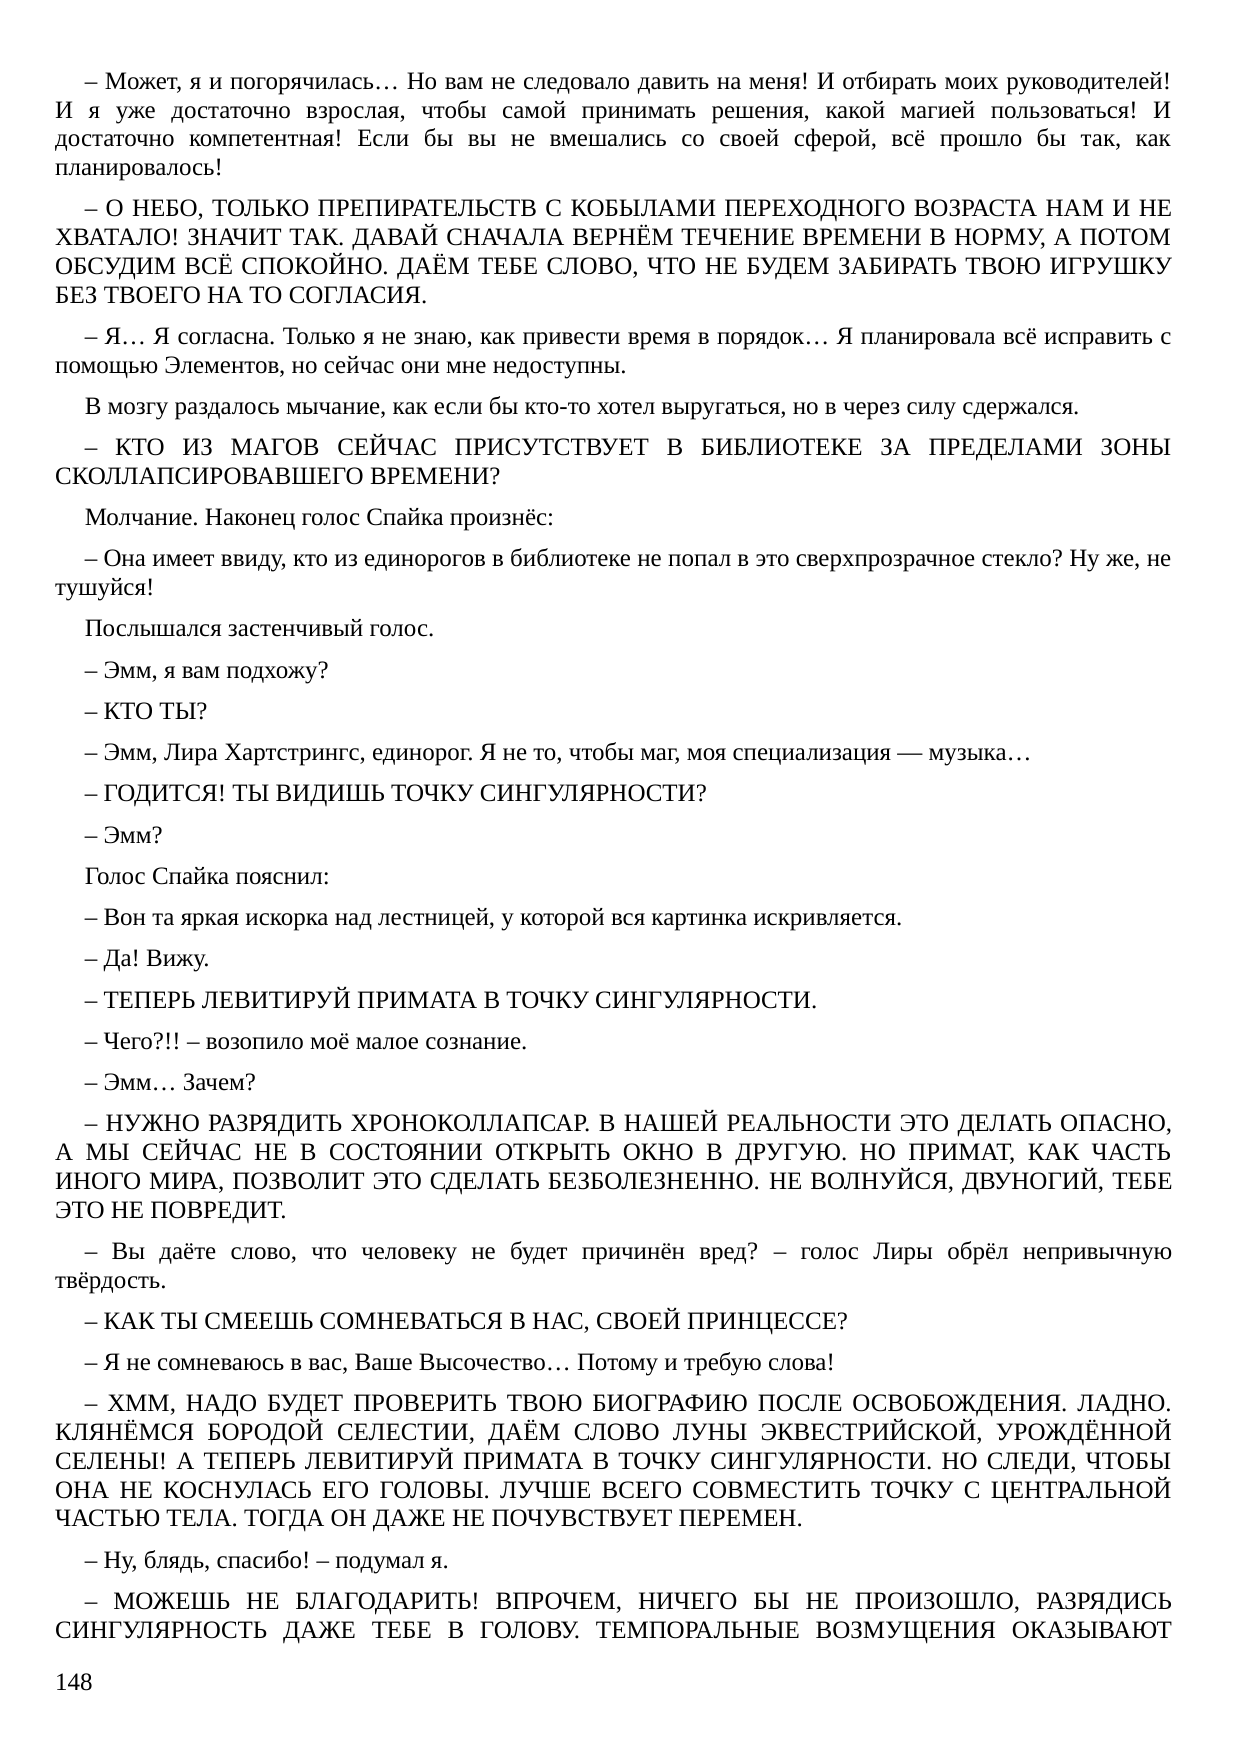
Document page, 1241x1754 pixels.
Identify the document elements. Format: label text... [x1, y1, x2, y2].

text В мозгу раздалось мычание, как если бы кто-то хотел выругаться, но в через силу сдержался. [55, 391, 1173, 420]
text – Да! Вижу. [55, 943, 1173, 972]
text – ГОДИТСЯ! ТЫ ВИДИШЬ ТОЧКУ СИНГУЛЯРНОСТИ? [55, 778, 1173, 807]
text – Может, я и погорячилась… Но вам не следовало давить на меня! И отбирать моих руководителей! И я уже достаточно взрослая, чтобы самой принимать решения, какой магией пользоваться! И достаточно компетентная! Если бы вы не вмешались со своей сферой, всё прошло бы так, как планировалось! [55, 66, 1173, 181]
text – ХММ, НАДО БУДЕТ ПРОВЕРИТЬ ТВОЮ БИОГРАФИЮ ПОСЛЕ ОСВОБОЖДЕНИЯ. ЛАДНО. КЛЯНЁМСЯ БОРОДОЙ СЕЛЕСТИИ, ДАЁМ СЛОВО ЛУНЫ ЭКВЕСТРИЙСКОЙ, УРОЖДЁННОЙ СЕЛЕНЫ! А ТЕПЕРЬ ЛЕВИТИРУЙ ПРИМАТА В ТОЧКУ СИНГУЛЯРНОСТИ. НО СЛЕДИ, ЧТОБЫ ОНА НЕ КОСНУЛАСЬ ЕГО ГОЛОВЫ. ЛУЧШЕ ВСЕГО СОВМЕСТИТЬ ТОЧКУ С ЦЕНТРАЛЬНОЙ ЧАСТЬЮ ТЕЛА. ТОГДА ОН ДАЖЕ НЕ ПОЧУВСТВУЕТ ПЕРЕМЕН. [55, 1388, 1173, 1532]
text – Ну, блядь, спасибо! – подумал я. [55, 1545, 1173, 1573]
text – Чего?!! – возопило моё малое сознание. [55, 1026, 1173, 1055]
text – ТЕПЕРЬ ЛЕВИТИРУЙ ПРИМАТА В ТОЧКУ СИНГУЛЯРНОСТИ. [55, 985, 1173, 1013]
text – Она имеет ввиду, кто из единорогов в библиотеке не попал в это сверхпрозрачное стекло? Ну же, не тушуйся! [55, 543, 1173, 601]
text – КТО ТЫ? [55, 696, 1173, 725]
text Голос Спайка пояснил: [55, 861, 1173, 890]
text – Вон та яркая искорка над лестницей, у которой вся картинка искривляется. [55, 902, 1173, 931]
text – КТО ИЗ МАГОВ СЕЙЧАС ПРИСУТСТВУЕТ В БИБЛИОТЕКЕ ЗА ПРЕДЕЛАМИ ЗОНЫ СКОЛЛАПСИРОВАВШЕГО ВРЕМЕНИ? [55, 432, 1173, 490]
text – Эмм, Лира Хартстрингс, единорог. Я не то, чтобы маг, моя специализация — музыка… [55, 737, 1173, 766]
text Молчание. Наконец голос Спайка произнёс: [55, 502, 1173, 531]
text – МОЖЕШЬ НЕ БЛАГОДАРИТЬ! ВПРОЧЕМ, НИЧЕГО БЫ НЕ ПРОИЗОШЛО, РАЗРЯДИСЬ СИНГУЛЯРНОСТЬ ДАЖЕ ТЕБЕ В ГОЛОВУ. ТЕМПОРАЛЬНЫЕ ВОЗМУЩЕНИЯ ОКАЗЫВАЮТ [55, 1586, 1173, 1643]
text – Вы даёте слово, что человеку не будет причинён вред? – голос Лиры обрёл непривычную твёрдость. [55, 1236, 1173, 1293]
text – КАК ТЫ СМЕЕШЬ СОМНЕВАТЬСЯ В НАС, СВОЕЙ ПРИНЦЕССЕ? [55, 1306, 1173, 1335]
text – Я… Я согласна. Только я не знаю, как привести время в порядок… Я планировала всё исправить с помощью Элементов, но сейчас они мне недоступны. [55, 321, 1173, 378]
text – Эмм… Зачем? [55, 1067, 1173, 1096]
text – Эмм, я вам подхожу? [55, 655, 1173, 683]
text – НУЖНО РАЗРЯДИТЬ ХРОНОКОЛЛАПСАР. В НАШЕЙ РЕАЛЬНОСТИ ЭТО ДЕЛАТЬ ОПАСНО, А МЫ СЕЙЧАС НЕ В СОСТОЯНИИ ОТКРЫТЬ ОКНО В ДРУГУЮ. НО ПРИМАТ, КАК ЧАСТЬ ИНОГО МИРА, ПОЗВОЛИТ ЭТО СДЕЛАТЬ БЕЗБОЛЕЗНЕННО. НЕ ВОЛНУЙСЯ, ДВУНОГИЙ, ТЕБЕ ЭТО НЕ ПОВРЕДИТ. [55, 1108, 1173, 1223]
text – Я не сомневаюсь в вас, Ваше Высочество… Потому и требую слова! [55, 1347, 1173, 1376]
text Послышался застенчивый голос. [55, 613, 1173, 642]
text – Эмм? [55, 820, 1173, 848]
text – О НЕБО, ТОЛЬКО ПРЕПИРАТЕЛЬСТВ С КОБЫЛАМИ ПЕРЕХОДНОГО ВОЗРАСТА НАМ И НЕ ХВАТАЛО! ЗНАЧИТ ТАК. ДАВАЙ СНАЧАЛА ВЕРНЁМ ТЕЧЕНИЕ ВРЕМЕНИ В НОРМУ, А ПОТОМ ОБСУДИМ ВСЁ СПОКОЙНО. ДАЁМ ТЕБЕ СЛОВО, ЧТО НЕ БУДЕМ ЗАБИРАТЬ ТВОЮ ИГРУШКУ БЕЗ ТВОЕГО НА ТО СОГЛАСИЯ. [55, 193, 1173, 308]
